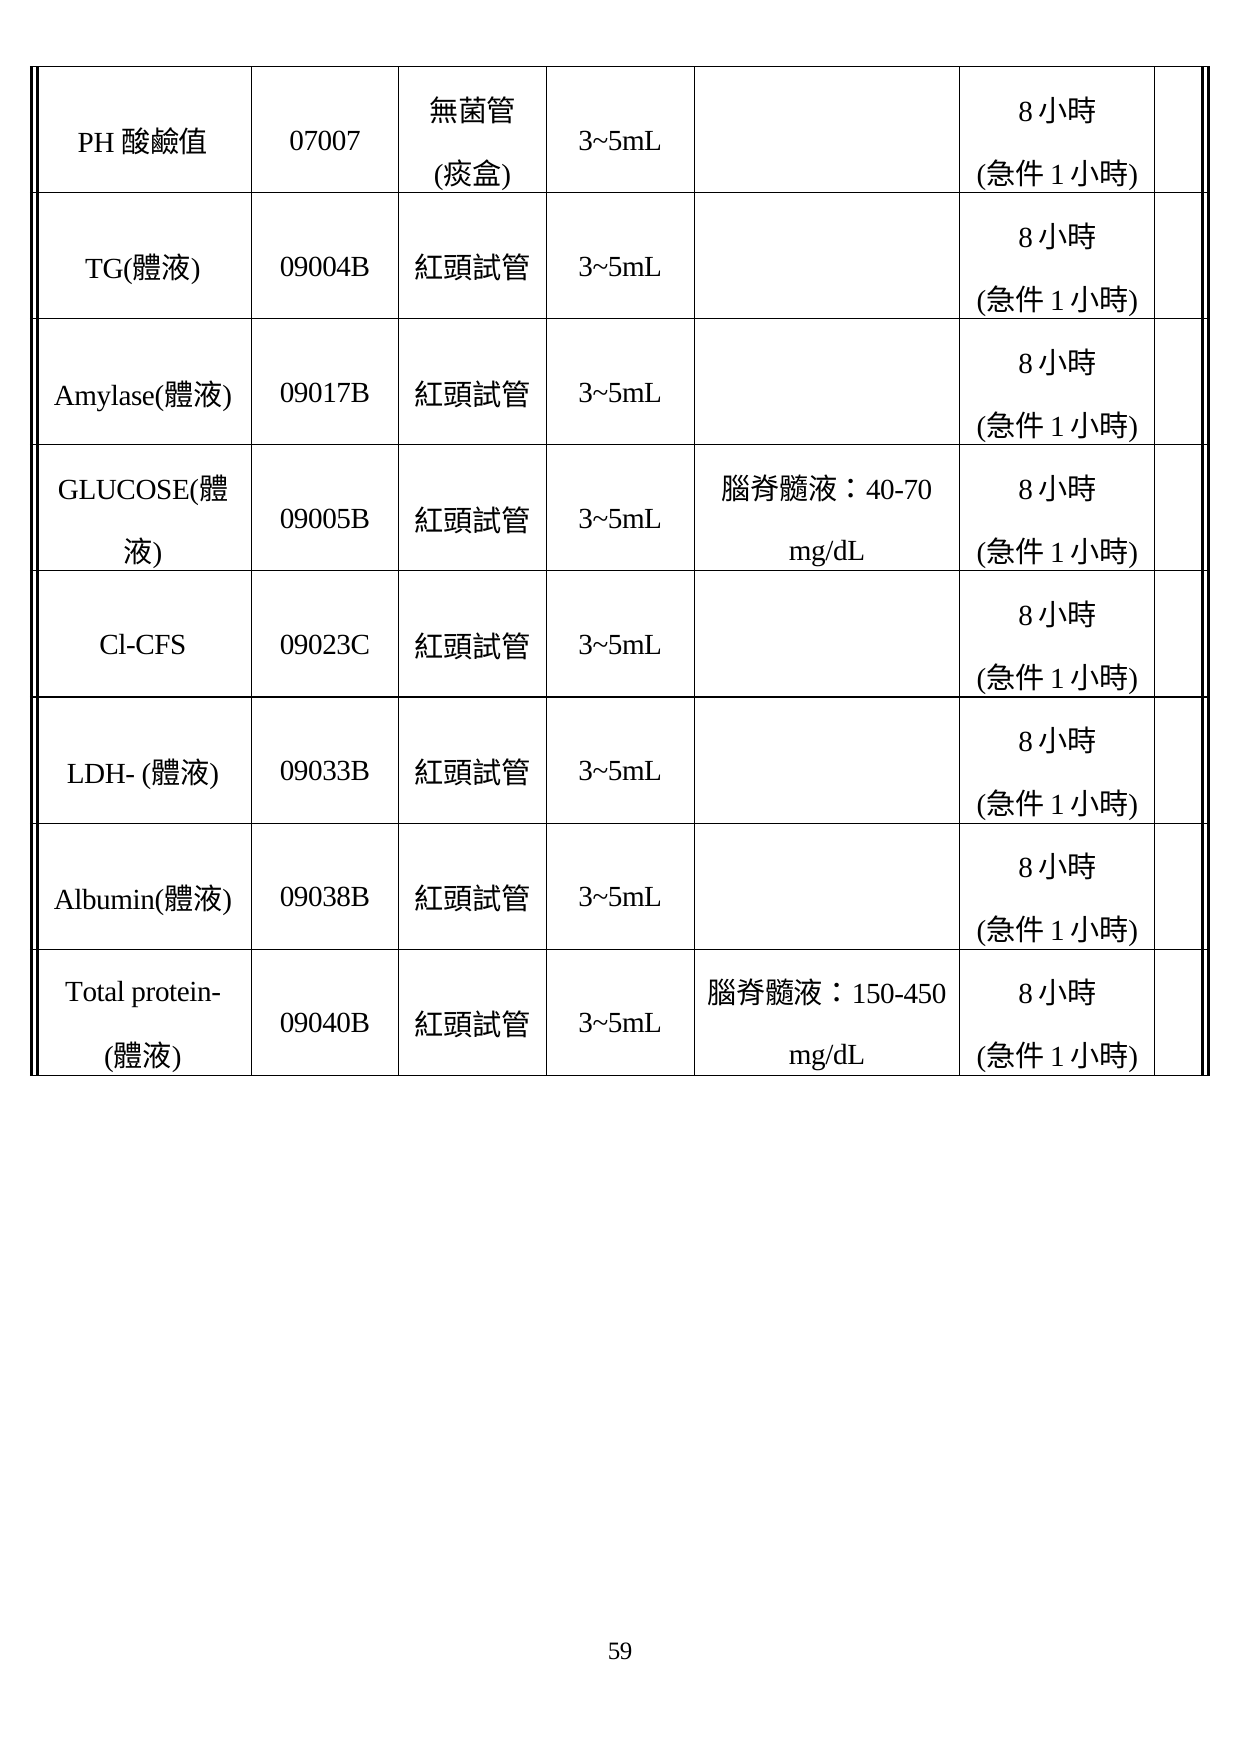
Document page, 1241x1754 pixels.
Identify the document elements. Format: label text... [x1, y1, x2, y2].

table_cell 8小時 (急件1小時) [960, 950, 1154, 1074]
table_cell 紅頭試管 [399, 698, 546, 822]
table_cell 紅頭試管 [399, 319, 546, 444]
table_cell [695, 193, 959, 318]
table_cell Albumin(體液) [39, 824, 251, 948]
table_cell [695, 319, 959, 444]
table_cell [1155, 193, 1201, 318]
table_cell 腦脊髓液：40-70 mg/dL [695, 445, 959, 570]
table_cell PH 酸鹼值 [39, 67, 251, 192]
table_cell LDH- (體液) [39, 698, 251, 822]
table_cell TG(體液) [39, 193, 251, 318]
table_cell 3~5mL [547, 193, 694, 318]
table_cell 3~5mL [547, 67, 694, 192]
table_cell [695, 67, 959, 192]
table_cell [1155, 698, 1201, 822]
table_cell [695, 571, 959, 696]
table_cell [1155, 571, 1201, 696]
table_cell 紅頭試管 [399, 824, 546, 948]
table_cell 紅頭試管 [399, 445, 546, 570]
table_cell 紅頭試管 [399, 571, 546, 696]
table_cell 3~5mL [547, 445, 694, 570]
table_cell [1155, 67, 1201, 192]
table_cell 8小時 (急件1小時) [960, 445, 1154, 570]
table_cell 3~5mL [547, 824, 694, 948]
table_cell 8小時 (急件1小時) [960, 193, 1154, 318]
table_cell 8小時 (急件1小時) [960, 698, 1154, 822]
table_cell 09005B [252, 445, 398, 570]
table_cell 09004B [252, 193, 398, 318]
table_cell [1155, 824, 1201, 948]
table_cell 09017B [252, 319, 398, 444]
table_cell 8小時 (急件1小時) [960, 824, 1154, 948]
table_cell [1155, 445, 1201, 570]
table_cell 8小時 (急件1小時) [960, 67, 1154, 192]
table_cell [1155, 950, 1201, 1074]
table_cell Cl-CFS [39, 571, 251, 696]
table_cell 09038B [252, 824, 398, 948]
table_cell 8小時 (急件1小時) [960, 571, 1154, 696]
table_cell 3~5mL [547, 950, 694, 1074]
table_cell Total protein-(體液) [39, 950, 251, 1074]
table_cell 8小時 (急件1小時) [960, 319, 1154, 444]
table_cell 無菌管 (痰盒) [399, 67, 546, 192]
table_cell 3~5mL [547, 319, 694, 444]
table_cell 3~5mL [547, 571, 694, 696]
table_cell 09040B [252, 950, 398, 1074]
table_cell [695, 824, 959, 948]
table_cell 紅頭試管 [399, 950, 546, 1074]
table_cell GLUCOSE(體液) [39, 445, 251, 570]
table_cell Amylase(體液) [39, 319, 251, 444]
table_cell 09033B [252, 698, 398, 822]
table_cell 09023C [252, 571, 398, 696]
table_cell 3~5mL [547, 698, 694, 822]
table_cell 紅頭試管 [399, 193, 546, 318]
table_cell 腦脊髓液：150-450 mg/dL [695, 950, 959, 1074]
table_cell [695, 698, 959, 822]
table_cell 07007 [252, 67, 398, 192]
table_cell [1155, 319, 1201, 444]
